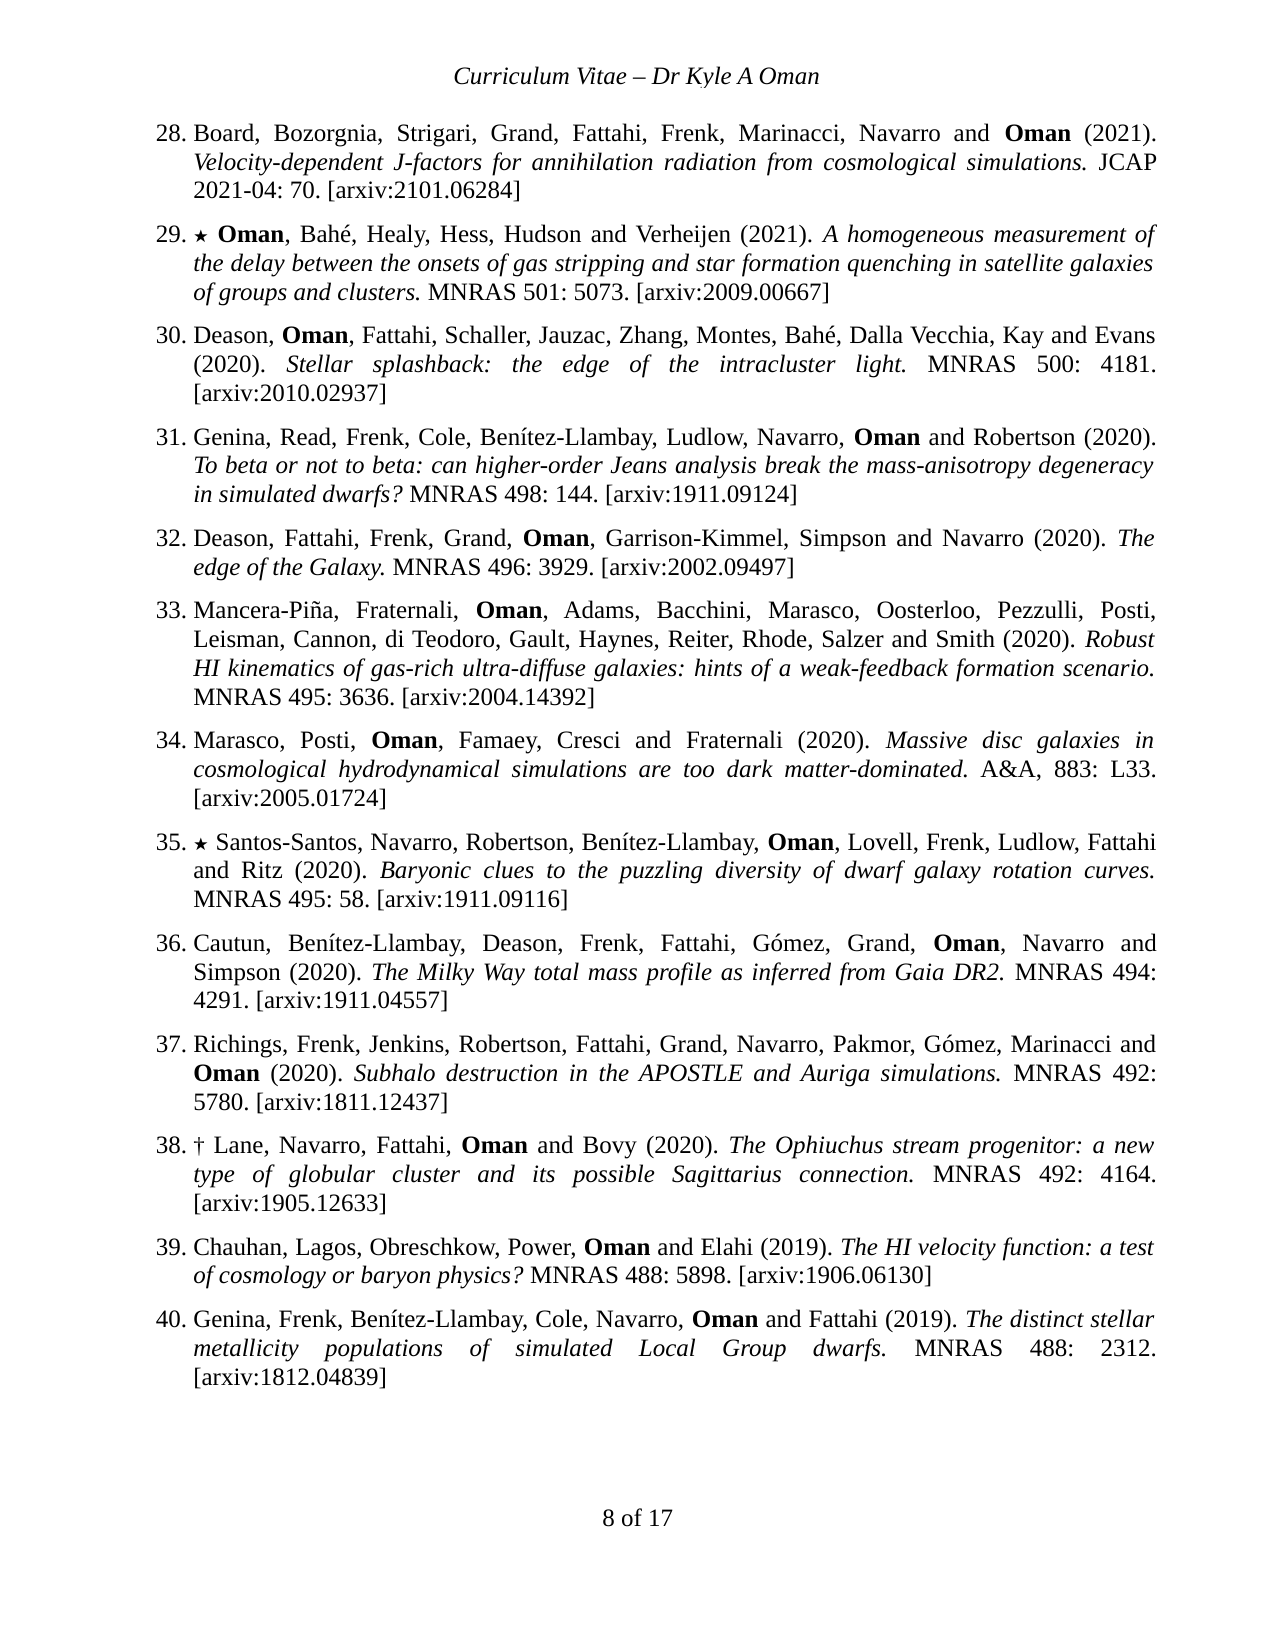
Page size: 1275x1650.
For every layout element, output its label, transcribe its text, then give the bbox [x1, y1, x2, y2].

list ★ Oman, Bahé, Healy, Hess, Hudson and Verheijen (2021). A homogeneous measurement of the delay between the onsets of gas stripping and star formation quenching in satellite galaxies of groups and clusters. MNRAS 501: 5073. [arxiv:2009.00667] [156, 219, 1157, 305]
list † Lane, Navarro, Fattahi, Oman and Bovy (2020). The Ophiuchus stream progenitor: a new type of globular cluster and its possible Sagittarius connection. MNRAS 492: 4164. [arxiv:1905.12633] [156, 1130, 1157, 1217]
list Genina, Read, Frenk, Cole, Benítez-Llambay, Ludlow, Navarro, Oman and Robertson (2020). To beta or not to beta: can higher-order Jeans analysis break the mass-anisotropy degeneracy in simulated dwarfs? MNRAS 498: 144. [arxiv:1911.09124] [156, 422, 1157, 508]
list Board, Bozorgnia, Strigari, Grand, Fattahi, Frenk, Marinacci, Navarro and Oman (2021). Velocity-dependent J-factors for annihilation radiation from cosmological simulations. JCAP 2021-04: 70. [arxiv:2101.06284] [156, 118, 1157, 204]
list Deason, Oman, Fattahi, Schaller, Jauzac, Zhang, Montes, Bahé, Dalla Vecchia, Kay and Evans (2020). Stellar splashback: the edge of the intracluster light. MNRAS 500: 4181. [arxiv:2010.02937] [156, 320, 1157, 407]
list Cautun, Benítez-Llambay, Deason, Frenk, Fattahi, Gómez, Grand, Oman, Navarro and Simpson (2020). The Milky Way total mass profile as inferred from Gaia DR2. MNRAS 494: 4291. [arxiv:1911.04557] [156, 928, 1157, 1014]
list Genina, Frenk, Benítez-Llambay, Cole, Navarro, Oman and Fattahi (2019). The distinct stellar metallicity populations of simulated Local Group dwarfs. MNRAS 488: 2312. [arxiv:1812.04839] [156, 1304, 1157, 1390]
list Deason, Fattahi, Frenk, Grand, Oman, Garrison-Kimmel, Simpson and Navarro (2020). The edge of the Galaxy. MNRAS 496: 3929. [arxiv:2002.09497] [156, 523, 1157, 580]
list ★ Santos-Santos, Navarro, Robertson, Benítez-Llambay, Oman, Lovell, Frenk, Ludlow, Fattahi and Ritz (2020). Baryonic clues to the puzzling diversity of dwarf galaxy rotation curves. MNRAS 495: 58. [arxiv:1911.09116] [156, 827, 1157, 913]
list Chauhan, Lagos, Obreschkow, Power, Oman and Elahi (2019). The HI velocity function: a test of cosmology or baryon physics? MNRAS 488: 5898. [arxiv:1906.06130] [156, 1232, 1157, 1289]
list Mancera-Piña, Fraternali, Oman, Adams, Bacchini, Marasco, Oosterloo, Pezzulli, Posti, Leisman, Cannon, di Teodoro, Gault, Haynes, Reiter, Rhode, Salzer and Smith (2020). Robust HI kinematics of gas-rich ultra-diffuse galaxies: hints of a weak-feedback formation scenario. MNRAS 495: 3636. [arxiv:2004.14392] [156, 595, 1157, 710]
list Richings, Frenk, Jenkins, Robertson, Fattahi, Grand, Navarro, Pakmor, Gómez, Marinacci and Oman (2020). Subhalo destruction in the APOSTLE and Auriga simulations. MNRAS 492: 5780. [arxiv:1811.12437] [156, 1029, 1157, 1115]
list Marasco, Posti, Oman, Famaey, Cresci and Fraternali (2020). Massive disc galaxies in cosmological hydrodynamical simulations are too dark matter-dominated. A&A, 883: L33. [arxiv:2005.01724] [156, 725, 1157, 812]
